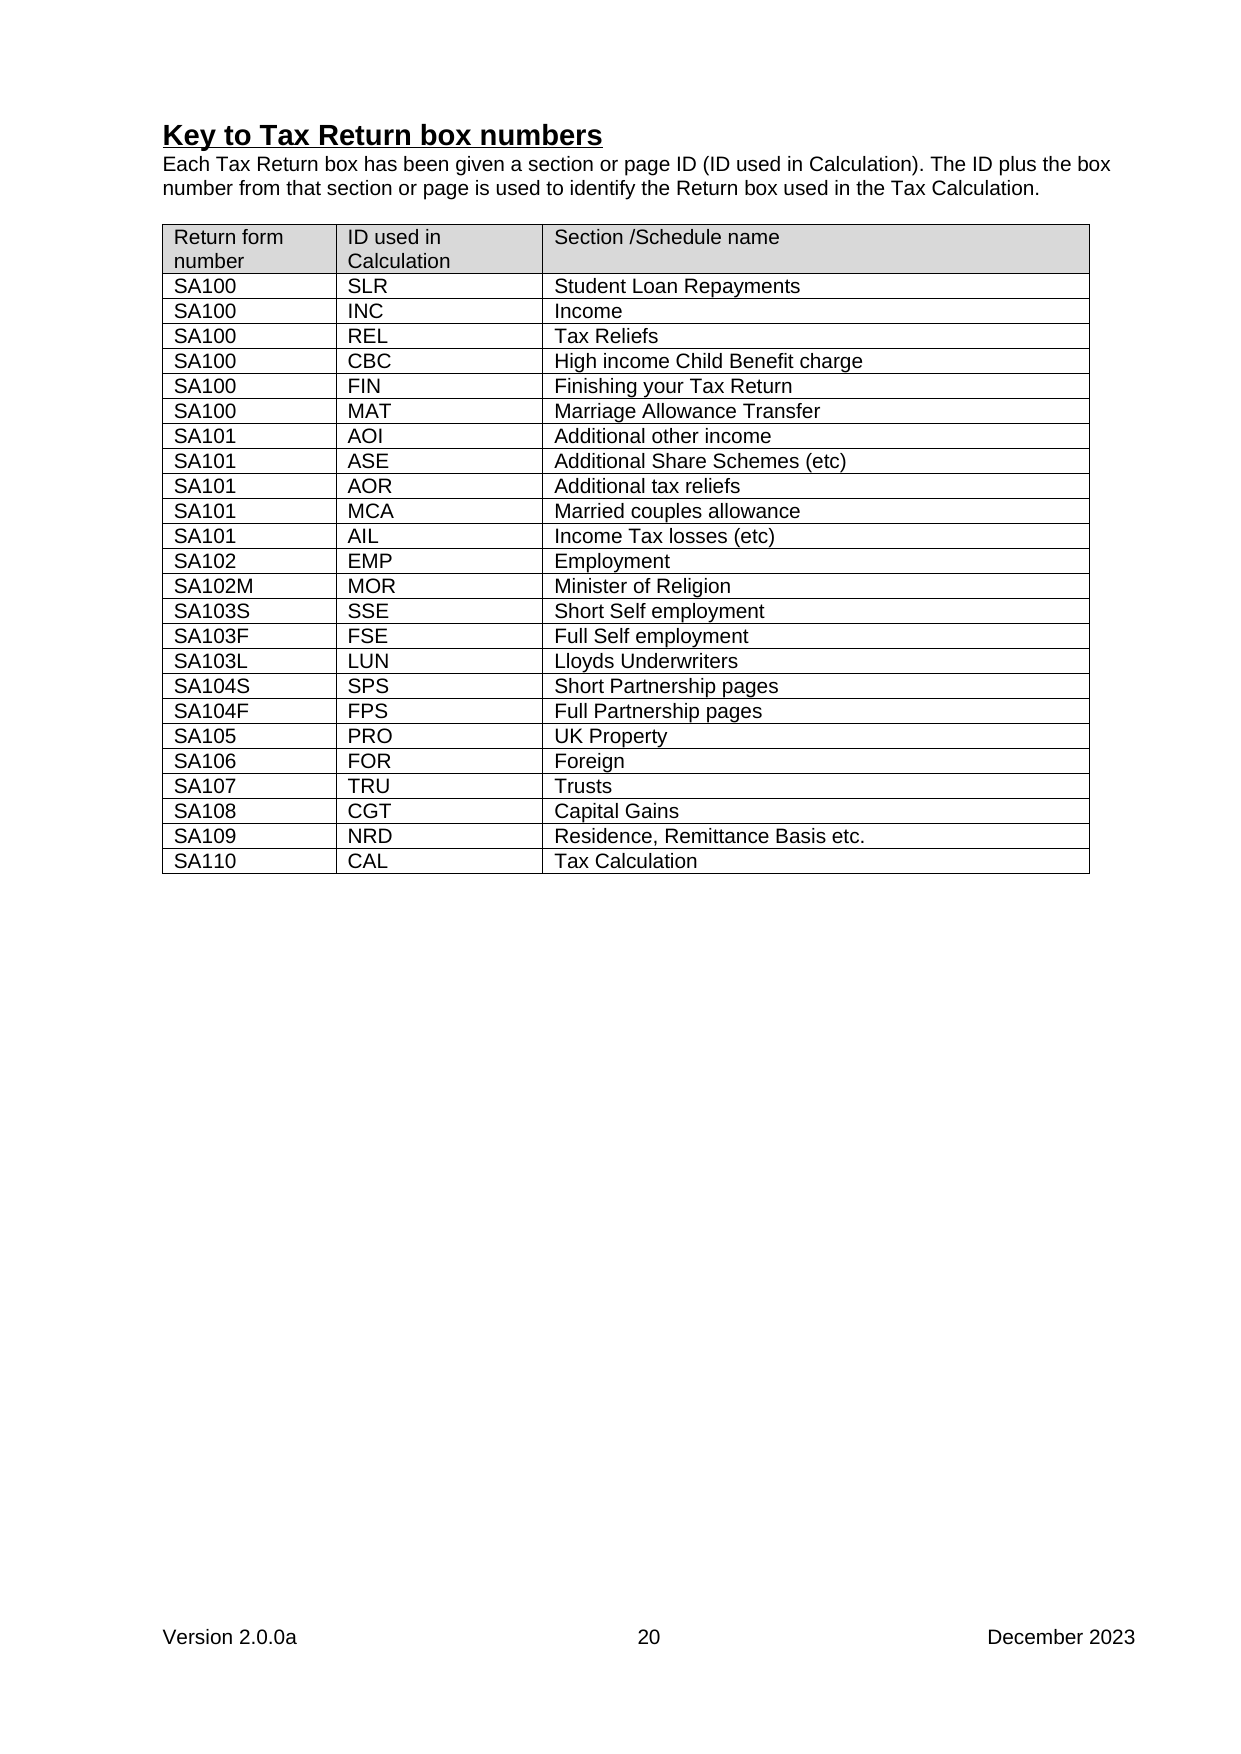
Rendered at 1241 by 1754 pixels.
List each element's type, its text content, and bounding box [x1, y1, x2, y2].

table_cell Full Partnership pages [543, 699, 1089, 723]
table_cell Short Partnership pages [543, 674, 1089, 698]
table_cell Residence, Remittance Basis etc. [543, 824, 1089, 848]
table_cell SA100 [163, 324, 336, 348]
table_cell Marriage Allowance Transfer [543, 399, 1089, 423]
table_cell Tax Reliefs [543, 324, 1089, 348]
subtitle Key to Tax Return box numbers [162, 117, 1135, 151]
table_cell TRU [337, 774, 542, 798]
table_cell Student Loan Repayments [543, 274, 1089, 298]
table_cell SA101 [163, 524, 336, 548]
table_cell Tax Calculation [543, 849, 1089, 873]
table_cell SA102M [163, 574, 336, 598]
table_cell MOR [337, 574, 542, 598]
table_cell EMP [337, 549, 542, 573]
table_cell SSE [337, 599, 542, 623]
table_cell Income [543, 299, 1089, 323]
table_cell SA107 [163, 774, 336, 798]
table_cell Married couples allowance [543, 499, 1089, 523]
table_cell PRO [337, 724, 542, 748]
table_cell Income Tax losses (etc) [543, 524, 1089, 548]
table_cell SA109 [163, 824, 336, 848]
table_cell UK Property [543, 724, 1089, 748]
table_cell SA100 [163, 274, 336, 298]
table_cell CAL [337, 849, 542, 873]
table_cell Additional other income [543, 424, 1089, 448]
table_cell MCA [337, 499, 542, 523]
table_cell SA101 [163, 424, 336, 448]
table_cell AIL [337, 524, 542, 548]
table_cell CGT [337, 799, 542, 823]
table_cell LUN [337, 649, 542, 673]
table_cell SA105 [163, 724, 336, 748]
table_cell FPS [337, 699, 542, 723]
table_cell Additional Share Schemes (etc) [543, 449, 1089, 473]
table_cell SA100 [163, 349, 336, 373]
table_cell NRD [337, 824, 542, 848]
table_header ID used in Calculation [337, 225, 542, 273]
table_cell REL [337, 324, 542, 348]
table_cell Employment [543, 549, 1089, 573]
table_cell SA101 [163, 499, 336, 523]
table_cell Finishing your Tax Return [543, 374, 1089, 398]
table_cell SA104F [163, 699, 336, 723]
table_cell SA108 [163, 799, 336, 823]
table_cell Full Self employment [543, 624, 1089, 648]
table_cell SA104S [163, 674, 336, 698]
table_cell Short Self employment [543, 599, 1089, 623]
table_cell SA103L [163, 649, 336, 673]
table_cell FOR [337, 749, 542, 773]
table_cell SA100 [163, 299, 336, 323]
text Each Tax Return box has been given a section or page ID (ID used in Calculation). The ID plus the box number from that section or page is used to identify the Return box used in the Tax Calculation. [162, 152, 1135, 200]
table_cell SLR [337, 274, 542, 298]
table_cell Foreign [543, 749, 1089, 773]
table_cell SA101 [163, 449, 336, 473]
table_cell AOR [337, 474, 542, 498]
table_header Return form number [163, 225, 336, 273]
table_cell MAT [337, 399, 542, 423]
table_cell Minister of Religion [543, 574, 1089, 598]
table_cell SA101 [163, 474, 336, 498]
table_cell SA100 [163, 374, 336, 398]
table_cell Lloyds Underwriters [543, 649, 1089, 673]
table_cell SA110 [163, 849, 336, 873]
table_cell Additional tax reliefs [543, 474, 1089, 498]
table_cell FIN [337, 374, 542, 398]
table_cell SA100 [163, 399, 336, 423]
table_cell CBC [337, 349, 542, 373]
table_cell SA103F [163, 624, 336, 648]
table_cell High income Child Benefit charge [543, 349, 1089, 373]
table_cell SA103S [163, 599, 336, 623]
table_cell ASE [337, 449, 542, 473]
table_cell AOI [337, 424, 542, 448]
table_cell FSE [337, 624, 542, 648]
table_cell Trusts [543, 774, 1089, 798]
table_cell SPS [337, 674, 542, 698]
table_cell SA102 [163, 549, 336, 573]
table_cell SA106 [163, 749, 336, 773]
table_cell INC [337, 299, 542, 323]
table_header Section /Schedule name [543, 225, 1089, 273]
table_cell Capital Gains [543, 799, 1089, 823]
